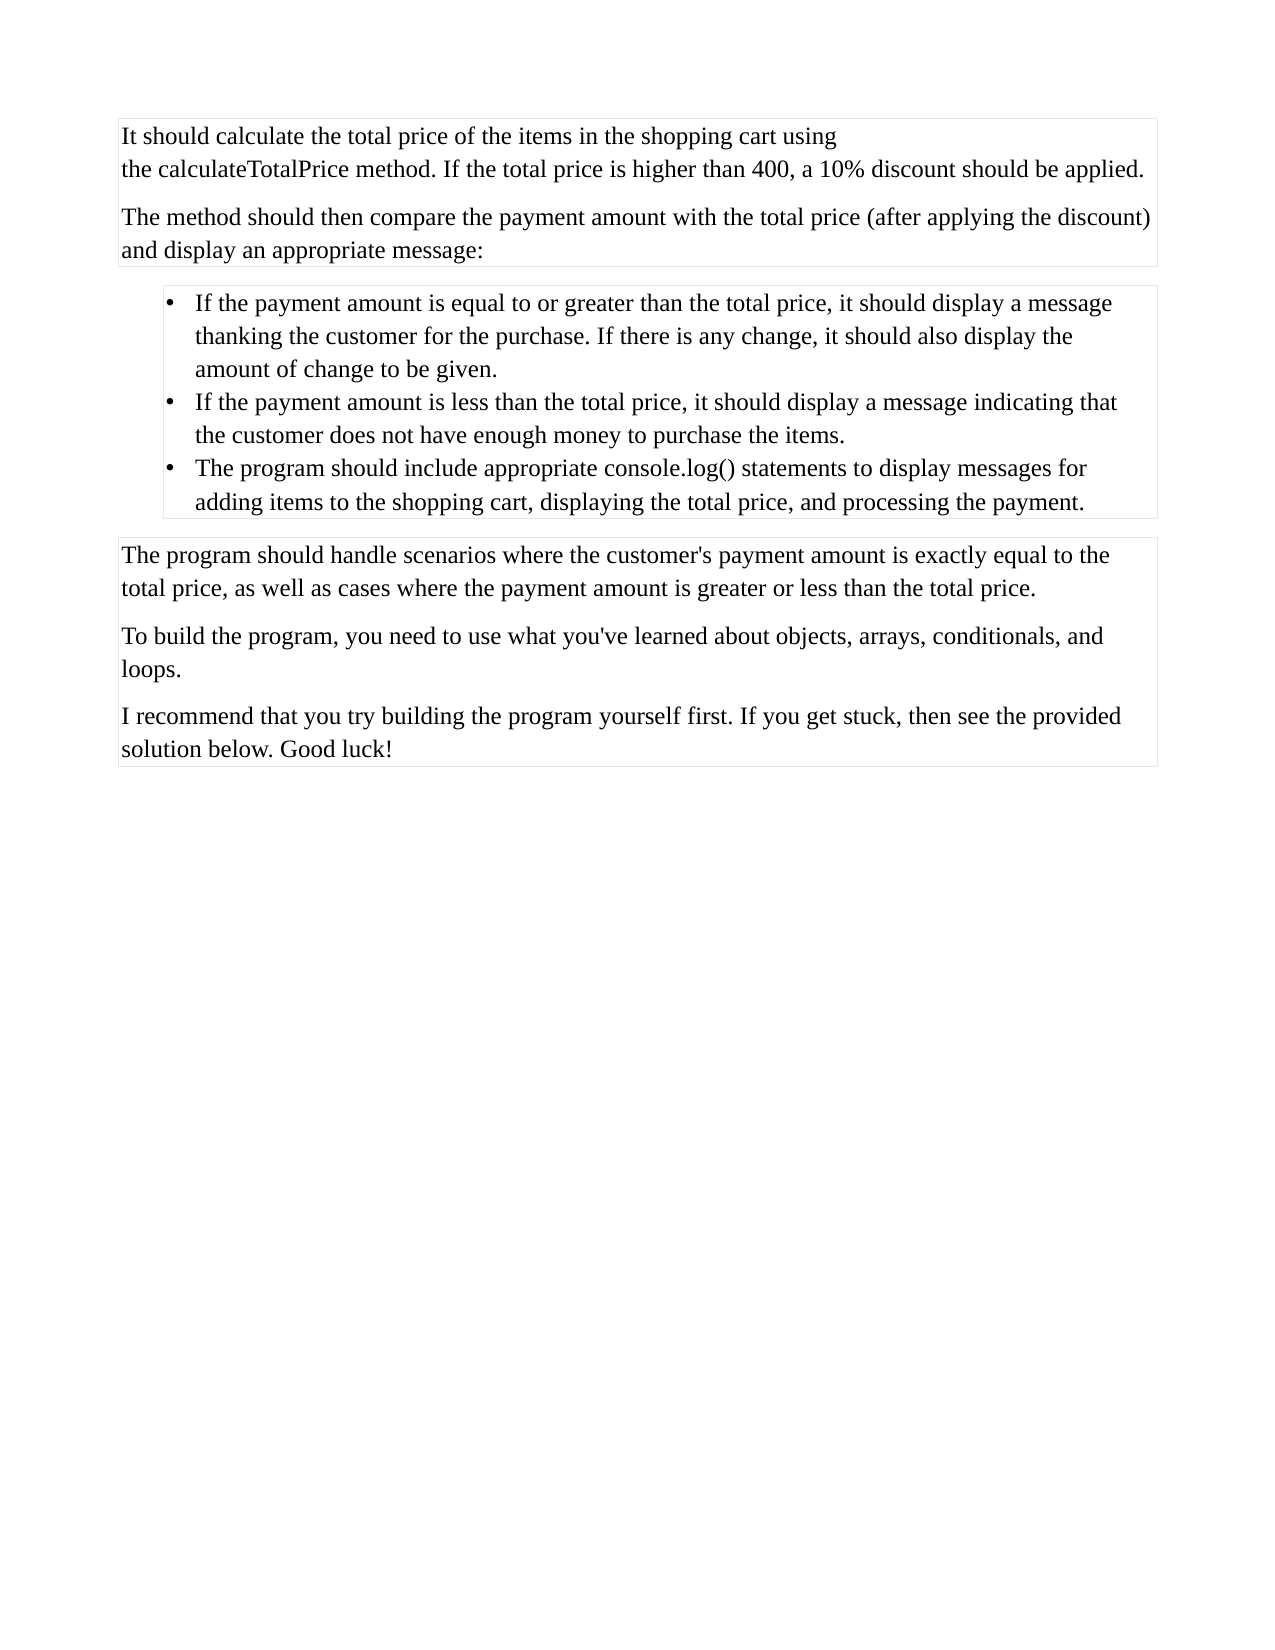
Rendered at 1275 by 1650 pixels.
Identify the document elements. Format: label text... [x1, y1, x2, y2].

text The method should then compare the payment amount with the total price (after applying the discount) and display an appropriate message: [119, 199, 1157, 266]
text It should calculate the total price of the items in the shopping cart using the calculateTotalPrice method. If the total price is higher than 400, a 10% discount should be applied. [119, 119, 1157, 183]
text To build the program, you need to use what you've learned about objects, arrays, conditionals, and loops. [119, 618, 1157, 683]
text I recommend that you try building the program yourself first. If you get stuck, then see the provided solution below. Good luck! [119, 698, 1157, 766]
list The program should include appropriate console.log() statements to display messages for adding items to the shopping cart, displaying the total price, and processing the payment. [164, 451, 1157, 518]
text The program should handle scenarios where the customer's payment amount is exactly equal to the total price, as well as cases where the payment amount is greater or less than the total price. [119, 538, 1157, 602]
list If the payment amount is less than the total price, it should display a message indicating that the customer does not have enough money to purchase the items. [164, 384, 1157, 449]
list If the payment amount is equal to or greater than the total price, it should display a message thanking the customer for the purchase. If there is any change, it should also display the amount of change to be given. [164, 286, 1157, 383]
